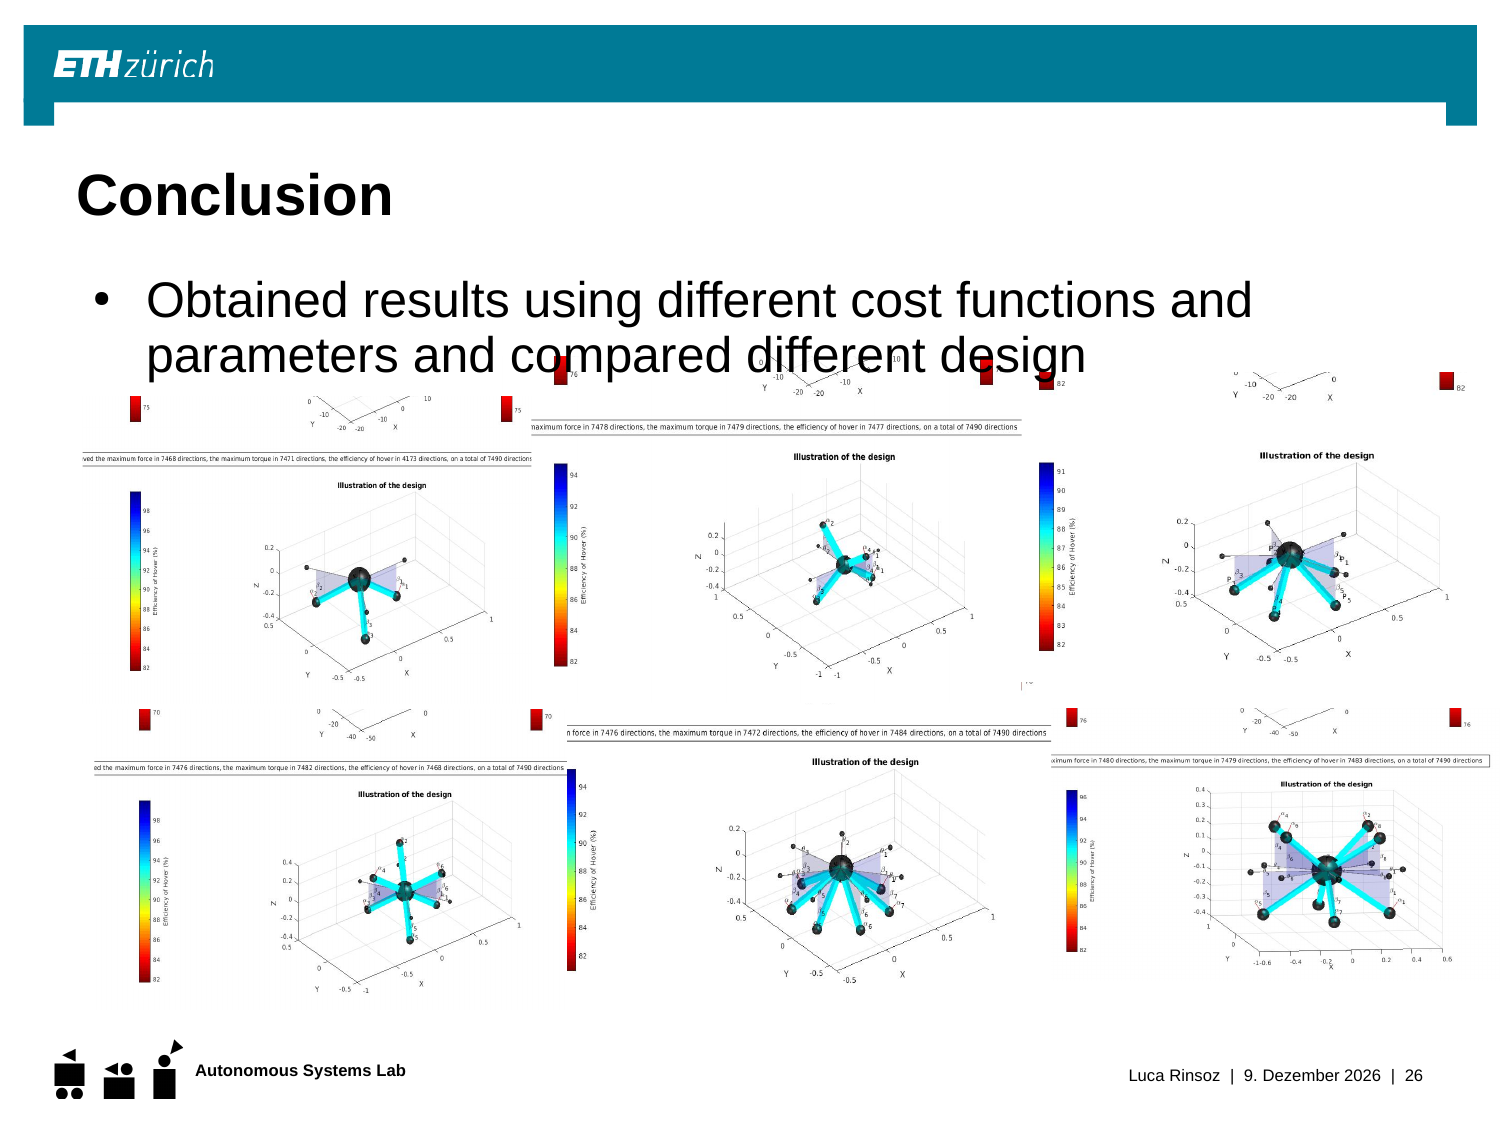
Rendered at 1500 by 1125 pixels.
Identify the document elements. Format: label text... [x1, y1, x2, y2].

picture [1426, 708, 1500, 981]
list Obtained results using different cost functions and parameters and compared different design [75, 271, 1426, 1019]
picture [1426, 372, 1489, 682]
title Conclusion [53, 101, 1447, 290]
